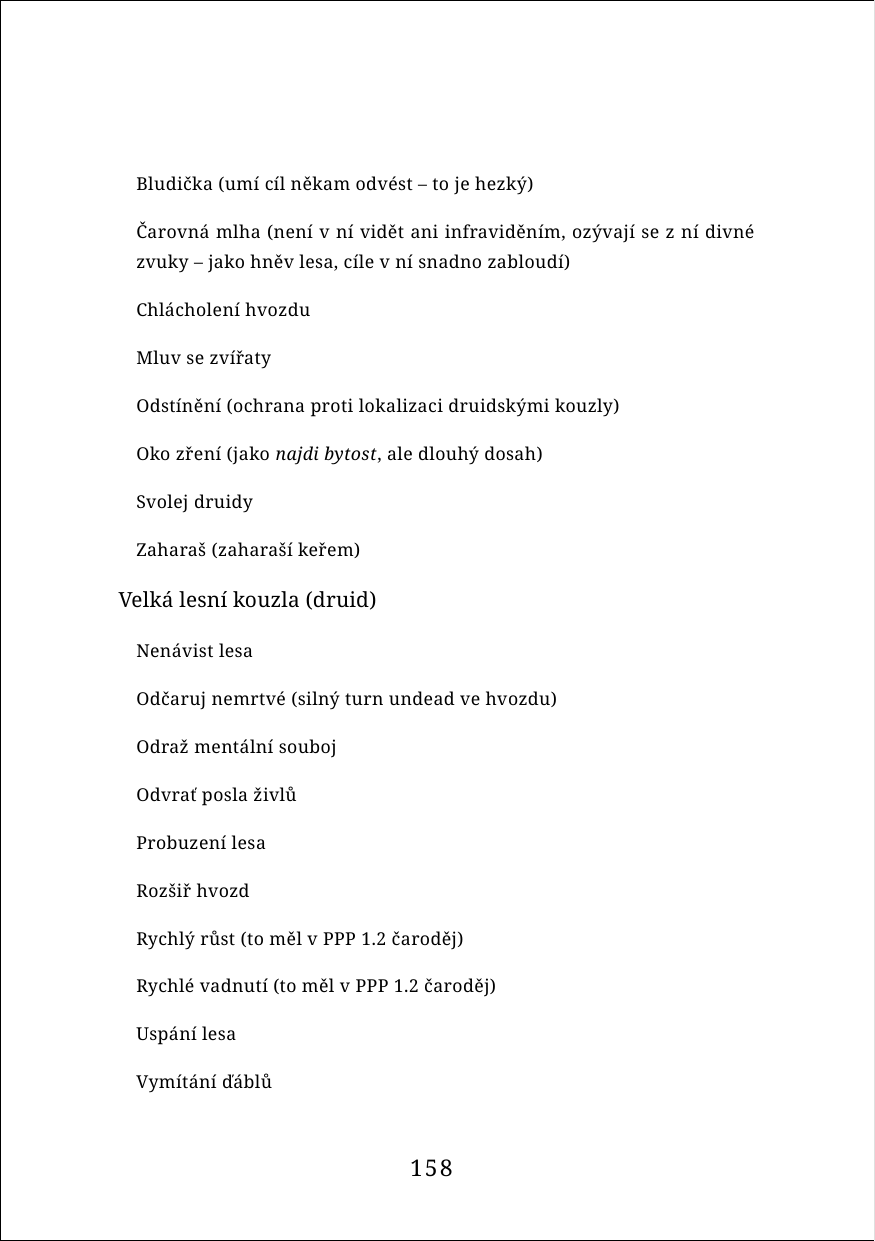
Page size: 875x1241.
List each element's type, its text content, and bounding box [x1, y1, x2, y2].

text Odčaruj nemrtvé (silný turn undead ve hvozdu) [136, 686, 756, 711]
text Svolej druidy [136, 489, 756, 514]
text Čarovná mlha (není v ní vidět ani infraviděním, ozývají se z ní divné zvuky – jako hněv lesa, cíle v ní snadno zabloudí) [136, 220, 756, 274]
text Bludička (umí cíl někam odvést – to je hezký) [136, 172, 756, 196]
text Chlácholení hvozdu [136, 298, 756, 322]
text Rychlý růst (to měl v PPP 1.2 čaroděj) [136, 926, 756, 950]
text Velká lesní kouzla (druid) [118, 585, 756, 614]
text Oko zření (jako najdi bytost, ale dlouhý dosah) [136, 442, 756, 466]
text Mluv se zvířaty [136, 346, 756, 370]
text Rychlé vadnutí (to měl v PPP 1.2 čaroděj) [136, 974, 756, 998]
text Rozšiř hvozd [136, 878, 756, 902]
text Vymítání ďáblů [136, 1070, 756, 1094]
text Odraž mentální souboj [136, 734, 756, 758]
text Probuzení lesa [136, 830, 756, 854]
text Zaharaš (zaharaší keřem) [136, 537, 756, 562]
text Odvrať posla živlů [136, 782, 756, 806]
text Odstínění (ochrana proti lokalizaci druidskými kouzly) [136, 394, 756, 418]
text Nenávist lesa [136, 638, 756, 663]
text Uspání lesa [136, 1022, 756, 1046]
